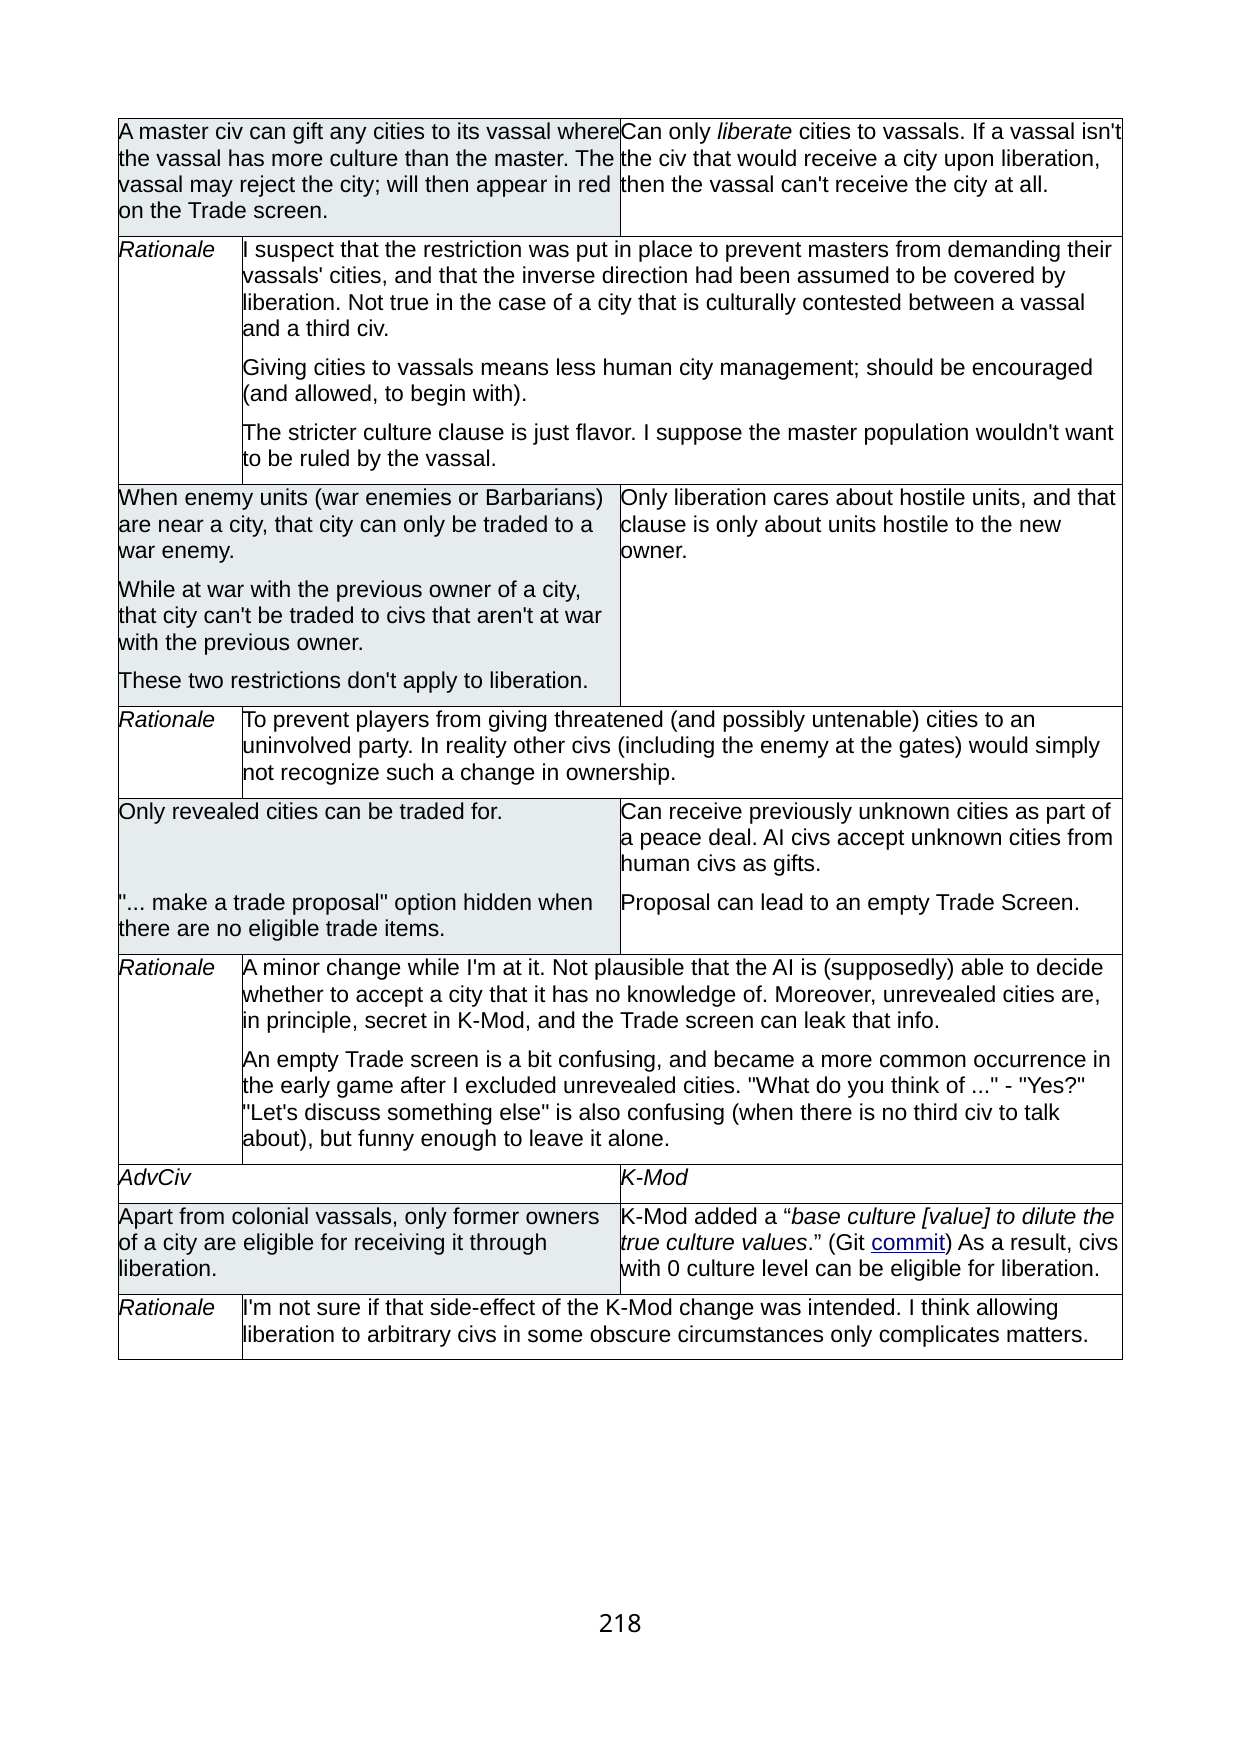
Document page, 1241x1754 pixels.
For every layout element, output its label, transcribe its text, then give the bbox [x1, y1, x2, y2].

table_cell Apart from colonial vassals, only former owners of a city are eligible for receiving it through liberation. [119, 1204, 620, 1294]
table_cell To prevent players from giving threatened (and possibly untenable) cities to an uninvolved party. In reality other civs (including the enemy at the gates) would simply not recognize such a change in ownership. [243, 707, 1122, 797]
table_cell Rationale [119, 707, 242, 797]
table_cell I suspect that the restriction was put in place to prevent masters from demanding their vassals' cities, and that the inverse direction had been assumed to be covered by liberation. Not true in the case of a city that is culturally contested between a vassal and a third civ. Giving cities to vassals means less human city management; should be encouraged (and allowed, to begin with). The stricter culture clause is just flavor. I suppose the master population wouldn't want to be ruled by the vassal. [243, 237, 1122, 484]
table_cell K-Mod added a “base culture [value] to dilute the true culture values.” (Git commit) As a result, civs with 0 culture level can be eligible for liberation. [621, 1204, 1122, 1294]
table_header K-Mod [621, 1165, 1122, 1202]
table_cell Can receive previously unknown cities as part of a peace deal. AI civs accept unknown cities from human civs as gifts. Proposal can lead to an empty Trade Screen. [621, 799, 1122, 954]
table_cell A minor change while I'm at it. Not plausible that the AI is (supposedly) able to decide whether to accept a city that it has no knowledge of. Moreover, unrevealed cities are, in principle, secret in K-Mod, and the Trade screen can leak that info. An empty Trade screen is a bit confusing, and became a more common occurrence in the early game after I excluded unrevealed cities. "What do you think of ..." - "Yes?" "Let's discuss something else" is also confusing (when there is no third civ to talk about), but funny enough to leave it alone. [243, 955, 1122, 1163]
table_cell When enemy units (war enemies or Barbarians) are near a city, that city can only be traded to a war enemy. While at war with the previous owner of a city, that city can't be traded to civs that aren't at war with the previous owner. These two restrictions don't apply to liberation. [119, 485, 620, 706]
table_cell A master civ can gift any cities to its vassal where the vassal has more culture than the master. The vassal may reject the city; will then appear in red on the Trade screen. [119, 119, 620, 236]
table_cell Rationale [119, 237, 242, 484]
table_cell Only liberation cares about hostile units, and that clause is only about units hostile to the new owner. [621, 485, 1122, 706]
table_cell Rationale [119, 1295, 242, 1359]
table_cell I'm not sure if that side-effect of the K-Mod change was intended. I think allowing liberation to arbitrary civs in some obscure circumstances only complicates matters. [243, 1295, 1122, 1359]
table_cell Only revealed cities can be traded for. "... make a trade proposal" option hidden when there are no eligible trade items. [119, 799, 620, 954]
table_cell Can only liberate cities to vassals. If a vassal isn't the civ that would receive a city upon liberation, then the vassal can't receive the city at all. [621, 119, 1122, 236]
table_cell Rationale [119, 955, 242, 1163]
table_header AdvCiv [119, 1165, 620, 1202]
